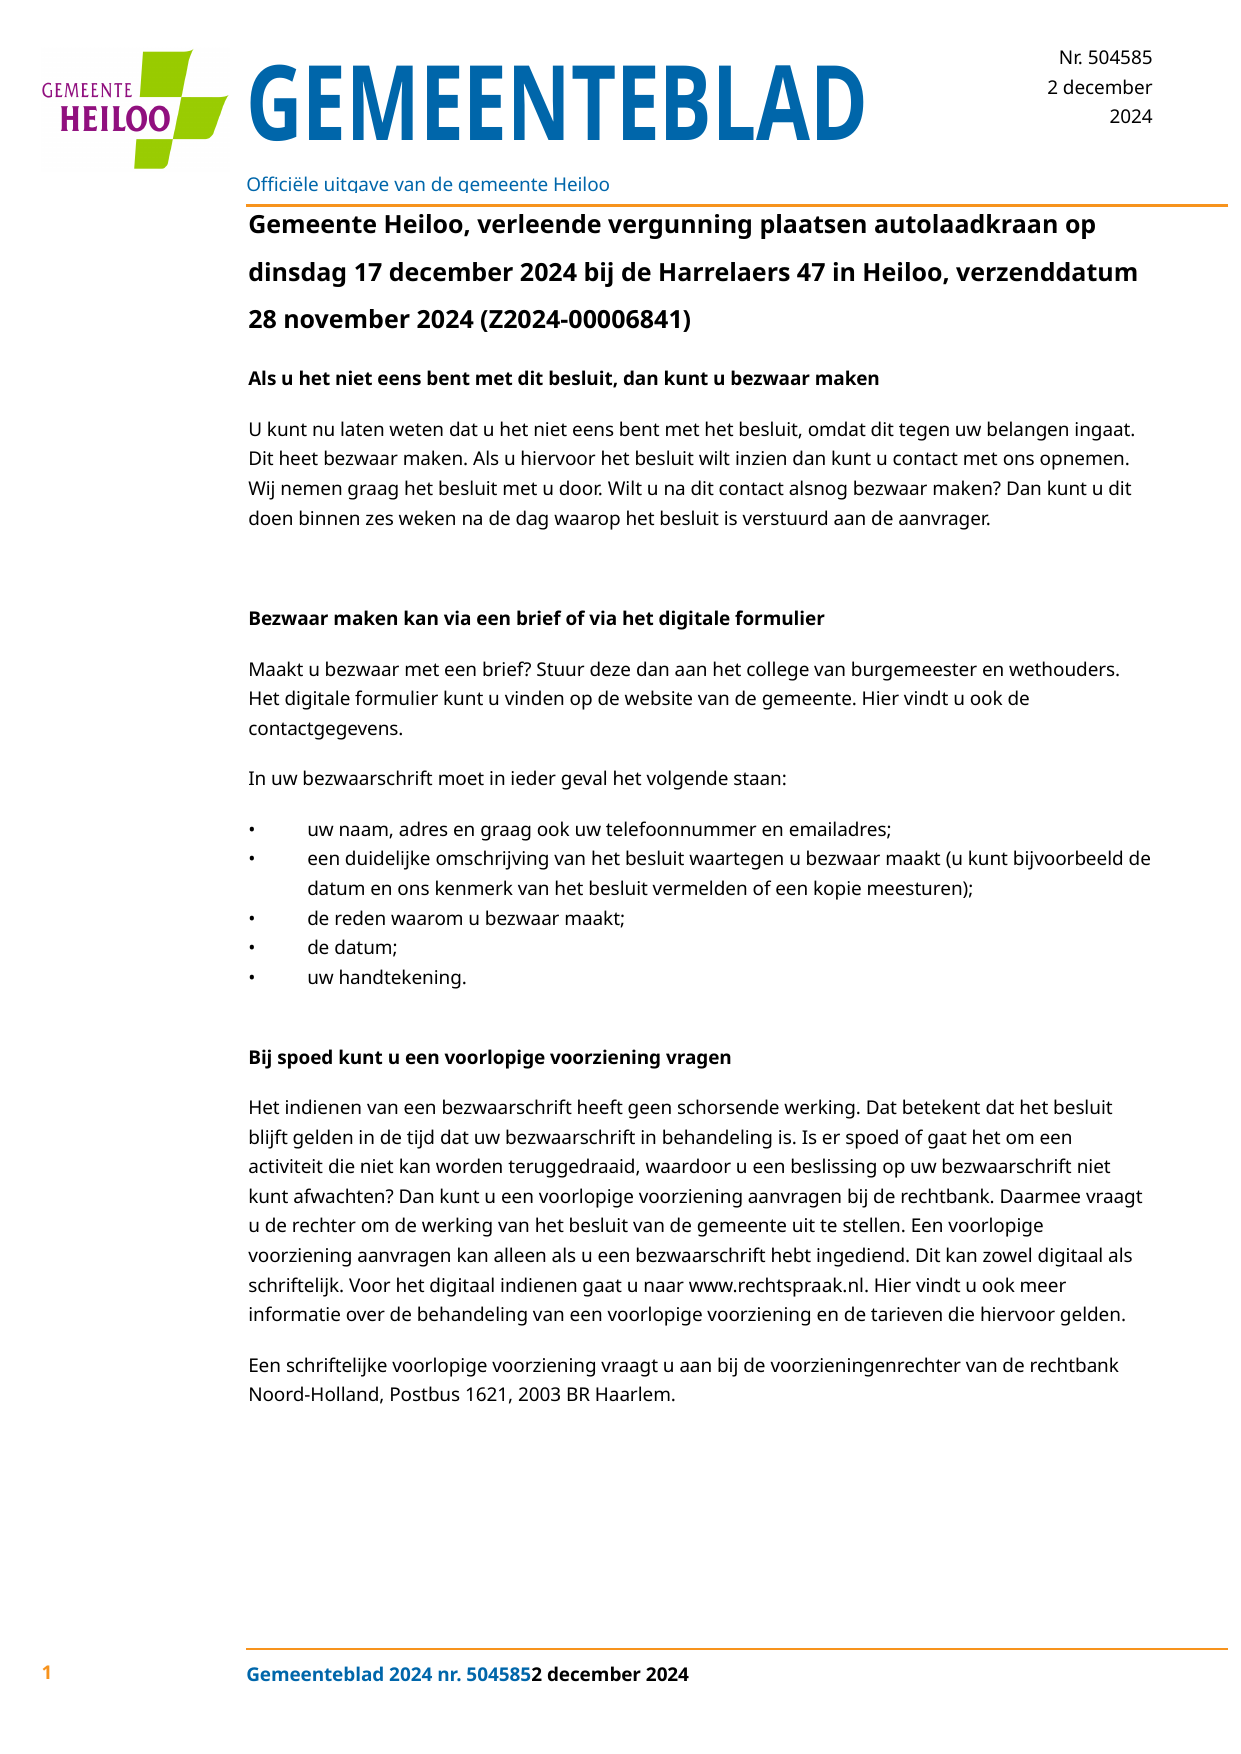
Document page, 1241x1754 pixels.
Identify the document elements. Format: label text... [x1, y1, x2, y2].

picture [41, 47, 231, 172]
text Bezwaar maken kan via een brief of via het digitale formulier [248, 606, 1152, 631]
text Gemeente Heiloo, verleende vergunning plaatsen autolaadkraan op dinsdag 17 december 2024 bij de Harrelaers 47 in Heiloo, verzenddatum 28 november 2024 (Z2024-00006841) [248, 207, 1152, 336]
list uw naam, adres en graag ook uw telefoonnummer en emailadres; [248, 816, 1152, 842]
text Bij spoed kunt u een voorlopige voorziening vragen [248, 1044, 1152, 1069]
text In uw bezwaarschrift moet in ieder geval het volgende staan: [248, 766, 1152, 791]
text Maakt u bezwaar met een brief? Stuur deze dan aan het college van burgemeester en wethouders. Het digitale formulier kunt u vinden op de website van de gemeente. Hier vindt u ook de contactgegevens. [248, 656, 1152, 741]
text Een schriftelijke voorlopige voorziening vraagt u aan bij de voorzieningenrechter van de rechtbank Noord-Holland, Postbus 1621, 2003 BR Haarlem. [248, 1352, 1152, 1407]
text Het indienen van een bezwaarschrift heeft geen schorsende werking. Dat betekent dat het besluit blijft gelden in de tijd dat uw bezwaarschrift in behandeling is. Is er spoed of gaat het om een activiteit die niet kan worden teruggedraaid, waardoor u een beslissing op uw bezwaarschrift niet kunt afwachten? Dan kunt u een voorlopige voorziening aanvragen bij de rechtbank. Daarmee vraagt u de rechter om de werking van het besluit van de gemeente uit te stellen. Een voorlopige voorziening aanvragen kan alleen als u een bezwaarschrift hebt ingediend. Dit kan zowel digitaal als schriftelijk. Voor het digitaal indienen gaat u naar www.rechtspraak.nl. Hier vindt u ook meer informatie over de behandeling van een voorlopige voorziening en de tarieven die hiervoor gelden. [248, 1094, 1152, 1327]
list een duidelijke omschrijving van het besluit waartegen u bezwaar maakt (u kunt bijvoorbeeld de datum en ons kenmerk van het besluit vermelden of een kopie meesturen); [248, 846, 1152, 901]
text U kunt nu laten weten dat u het niet eens bent met het besluit, omdat dit tegen uw belangen ingaat. Dit heet bezwaar maken. Als u hiervoor het besluit wilt inzien dan kunt u contact met ons opnemen. Wij nemen graag het besluit met u door. Wilt u na dit contact alsnog bezwaar maken? Dan kunt u dit doen binnen zes weken na de dag waarop het besluit is verstuurd aan de aanvrager. [248, 416, 1152, 530]
list uw handtekening. [248, 964, 1152, 989]
list de reden waarom u bezwaar maakt; [248, 905, 1152, 930]
list de datum; [248, 934, 1152, 960]
text Als u het niet eens bent met dit besluit, dan kunt u bezwaar maken [248, 366, 1152, 391]
